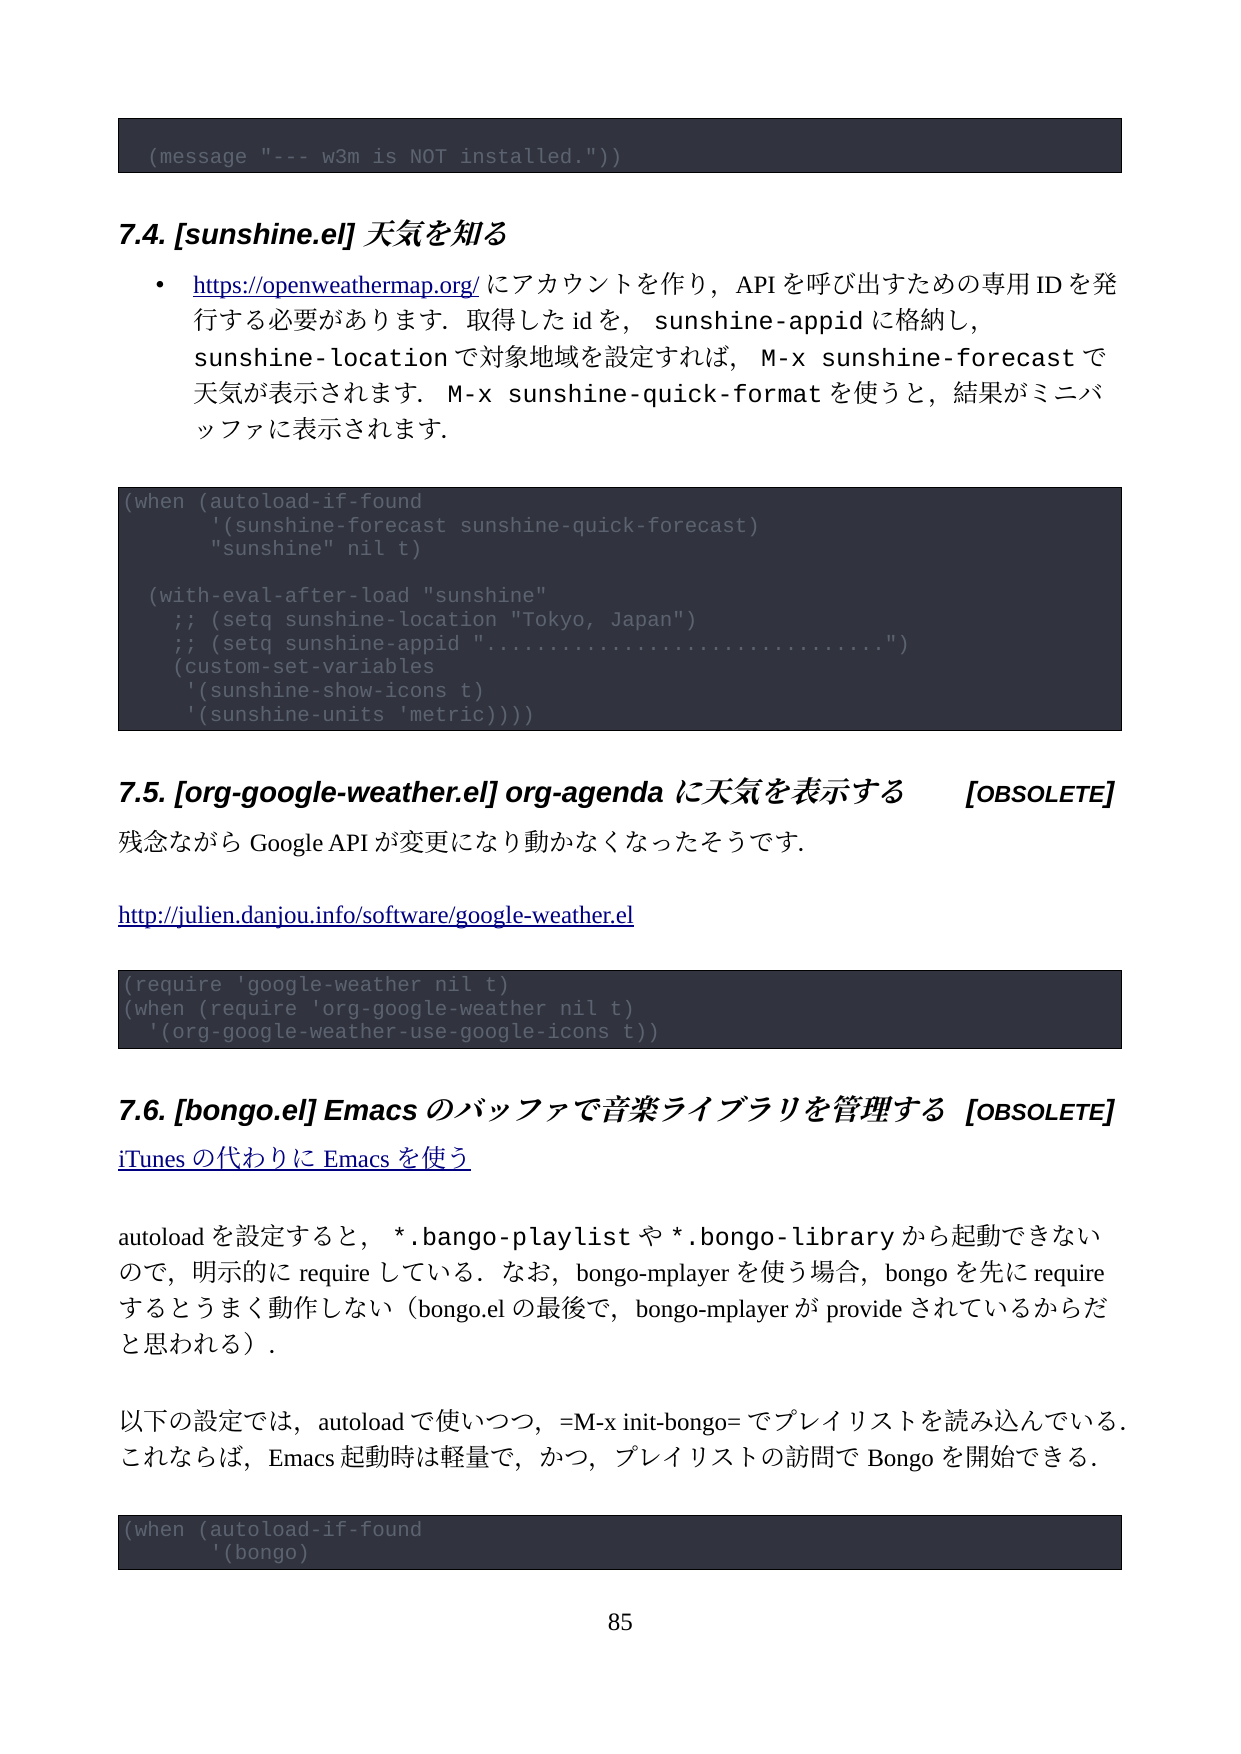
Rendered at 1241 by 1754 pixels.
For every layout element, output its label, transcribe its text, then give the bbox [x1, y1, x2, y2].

text (when (autoload-if-found [119, 1516, 1121, 1538]
subtitle [org-google-weather.el] org-agenda に天気を表示する [obsolete] [118, 769, 1122, 811]
text '(bongo) [119, 1538, 1121, 1569]
text (custom-set-variables [119, 652, 1121, 676]
text (when (autoload-if-found [119, 488, 1121, 511]
text '(sunshine-units 'metric)))) [119, 700, 1121, 730]
text (message "--- w3m is NOT installed.")) [119, 142, 1121, 172]
text (when (require 'org-google-weather nil t) [119, 994, 1121, 1018]
subtitle [sunshine.el] 天気を知る [118, 211, 1122, 253]
text ;; (setq sunshine-appid "................................") [119, 629, 1121, 652]
text '(org-google-weather-use-google-icons t)) [119, 1018, 1121, 1048]
text 残念ながら Google API が変更になり動かなくなったそうです． [118, 823, 1122, 888]
text autoload を設定すると， *.bango-playlist や *.bongo-library から起動できないので，明示的に require している．なお，bongo-mplayer を使う場合，bongo を先にrequireするとうまく動作しない（bongo.el の最後で，bongo-mplayer が provide されているからだと思われる）． [118, 1216, 1122, 1389]
text (with-eval-after-load "sunshine" [119, 582, 1121, 605]
subtitle [bongo.el] Emacsのバッファで音楽ライブラリを管理する [obsolete] [118, 1087, 1122, 1128]
text (require 'google-weather nil t) [119, 971, 1121, 994]
text http://julien.danjou.info/software/google-weather.el [118, 900, 1122, 958]
text iTunes の代わりに Emacs を使う [118, 1141, 1122, 1204]
text "sunshine" nil t) [119, 534, 1121, 558]
text '(sunshine-show-icons t) [119, 676, 1121, 700]
text 以下の設定では，autoload で使いつつ，=M-x init-bongo= でプレイリストを読み込んでいる．これならば，Emacs起動時は軽量で，かつ，プレイリストの訪問で Bongo を開始できる． [118, 1402, 1122, 1502]
text '(sunshine-forecast sunshine-quick-forecast) [119, 511, 1121, 534]
text ;; (setq sunshine-location "Tokyo, Japan") [119, 605, 1121, 629]
list https://openweathermap.org/ にアカウントを作り，APIを呼び出すための専用IDを発行する必要があります．取得した idを， sunshine-appid に格納し， sunshine-location で対象地域を設定すれば， M-x sunshine-forecast で天気が表示されます． M-x sunshine-quick-format を使うと，結果がミニバッファに表示されます． [156, 265, 1122, 474]
